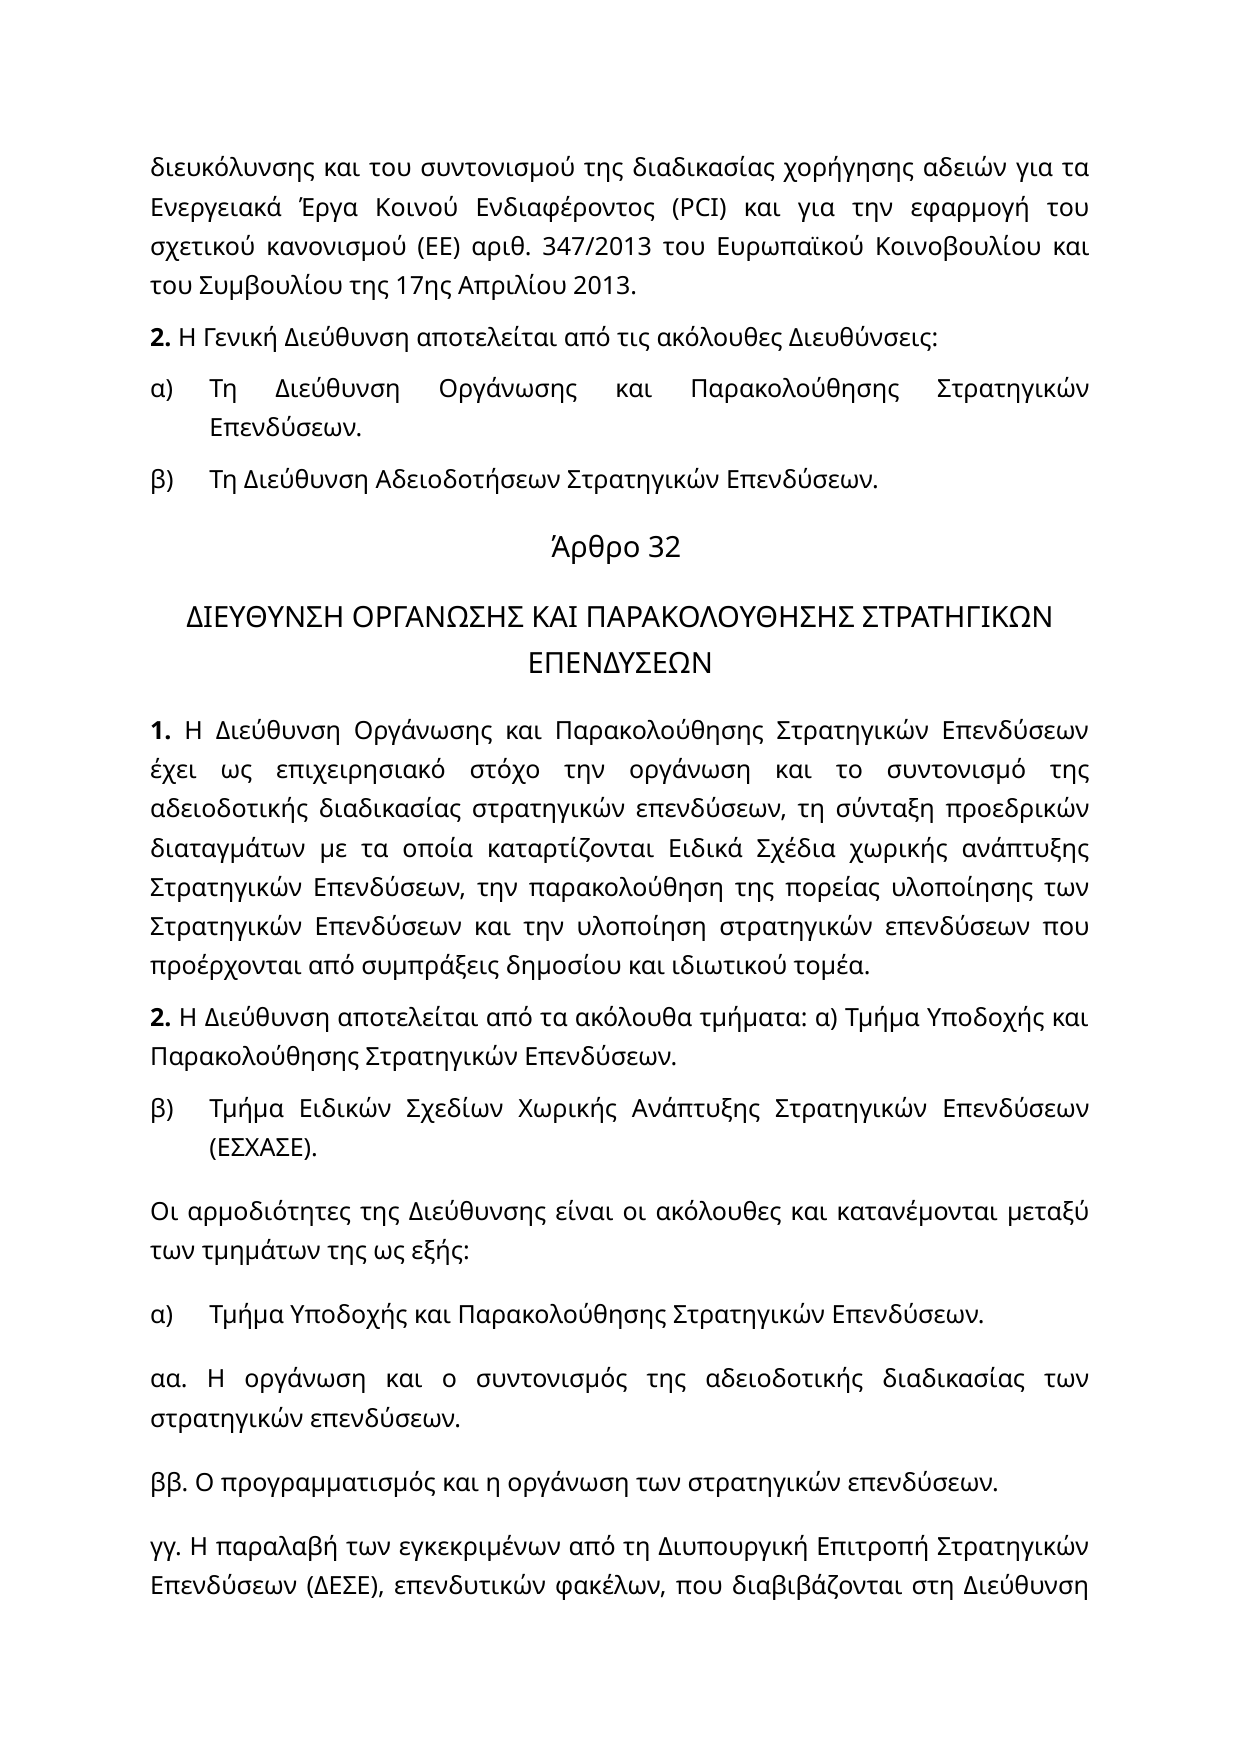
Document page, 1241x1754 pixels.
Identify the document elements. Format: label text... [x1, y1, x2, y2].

text γγ. Η παραλαβή των εγκεκριμένων από τη Διυπουργική Επιτροπή Στρατηγικών Επενδύσεων (ΔΕΣΕ), επενδυτικών φακέλων, που διαβιβάζονται στη Διεύθυνση [150, 1528, 1090, 1602]
list α) Τη Διεύθυνση Οργάνωσης και Παρακολούθησης Στρατηγικών Επενδύσεων. [150, 371, 1090, 444]
list α) Τμήμα Υποδοχής και Παρακολούθησης Στρατηγικών Επενδύσεων. [150, 1297, 1090, 1331]
text 2. Η Διεύθυνση αποτελείται από τα ακόλουθα τμήματα: α) Τμήμα Υποδοχής και Παρακολούθησης Στρατηγικών Επενδύσεων. [150, 999, 1090, 1073]
text αα. Η οργάνωση και ο συντονισμός της αδειοδοτικής διαδικασίας των στρατηγικών επενδύσεων. [150, 1361, 1090, 1434]
text διευκόλυνσης και του συντονισμού της διαδικασίας χορήγησης αδειών για τα Ενεργειακά Έργα Κοινού Ενδιαφέροντος (PCI) και για την εφαρμογή του σχετικού κανονισμού (ΕΕ) αριθ. 347/2013 του Ευρωπαϊκού Κοινοβουλίου και του Συμβουλίου της 17ης Απριλίου 2013. [150, 150, 1090, 302]
list β) Τη Διεύθυνση Αδειοδοτήσεων Στρατηγικών Επενδύσεων. [150, 462, 1090, 496]
text Οι αρμοδιότητες της Διεύθυνσης είναι οι ακόλουθες και κατανέμονται μεταξύ των τμημάτων της ως εξής: [150, 1193, 1090, 1267]
text 2. Η Γενική Διεύθυνση αποτελείται από τις ακόλουθες Διευθύνσεις: [150, 319, 1090, 353]
text ββ. Ο προγραμματισμός και η οργάνωση των στρατηγικών επενδύσεων. [150, 1464, 1090, 1498]
list β) Τμήμα Ειδικών Σχεδίων Χωρικής Ανάπτυξης Στρατηγικών Επενδύσεων (ΕΣΧΑΣΕ). [150, 1090, 1090, 1163]
subtitle ΔΙΕΥΘΥΝΣΗ ΟΡΓΑΝΩΣΗΣ ΚΑΙ ΠΑΡΑΚΟΛΟΥΘΗΣΗΣ ΣΤΡΑΤΗΓΙΚΩΝ ΕΠΕΝΔΥΣΕΩΝ [150, 596, 1090, 682]
text 1. Η Διεύθυνση Οργάνωσης και Παρακολούθησης Στρατηγικών Επενδύσεων έχει ως επιχειρησιακό στόχο την οργάνωση και το συντονισμό της αδειοδοτικής διαδικασίας στρατηγικών επενδύσεων, τη σύνταξη προεδρικών διαταγμάτων με τα οποία καταρτίζονται Ειδικά Σχέδια χωρικής ανάπτυξης Στρατηγικών Επενδύσεων, την παρακολούθηση της πορείας υλοποίησης των Στρατηγικών Επενδύσεων και την υλοποίηση στρατηγικών επενδύσεων που προέρχονται από συμπράξεις δημοσίου και ιδιωτικού τομέα. [150, 713, 1090, 982]
subtitle Άρθρο 32 [150, 526, 1090, 566]
